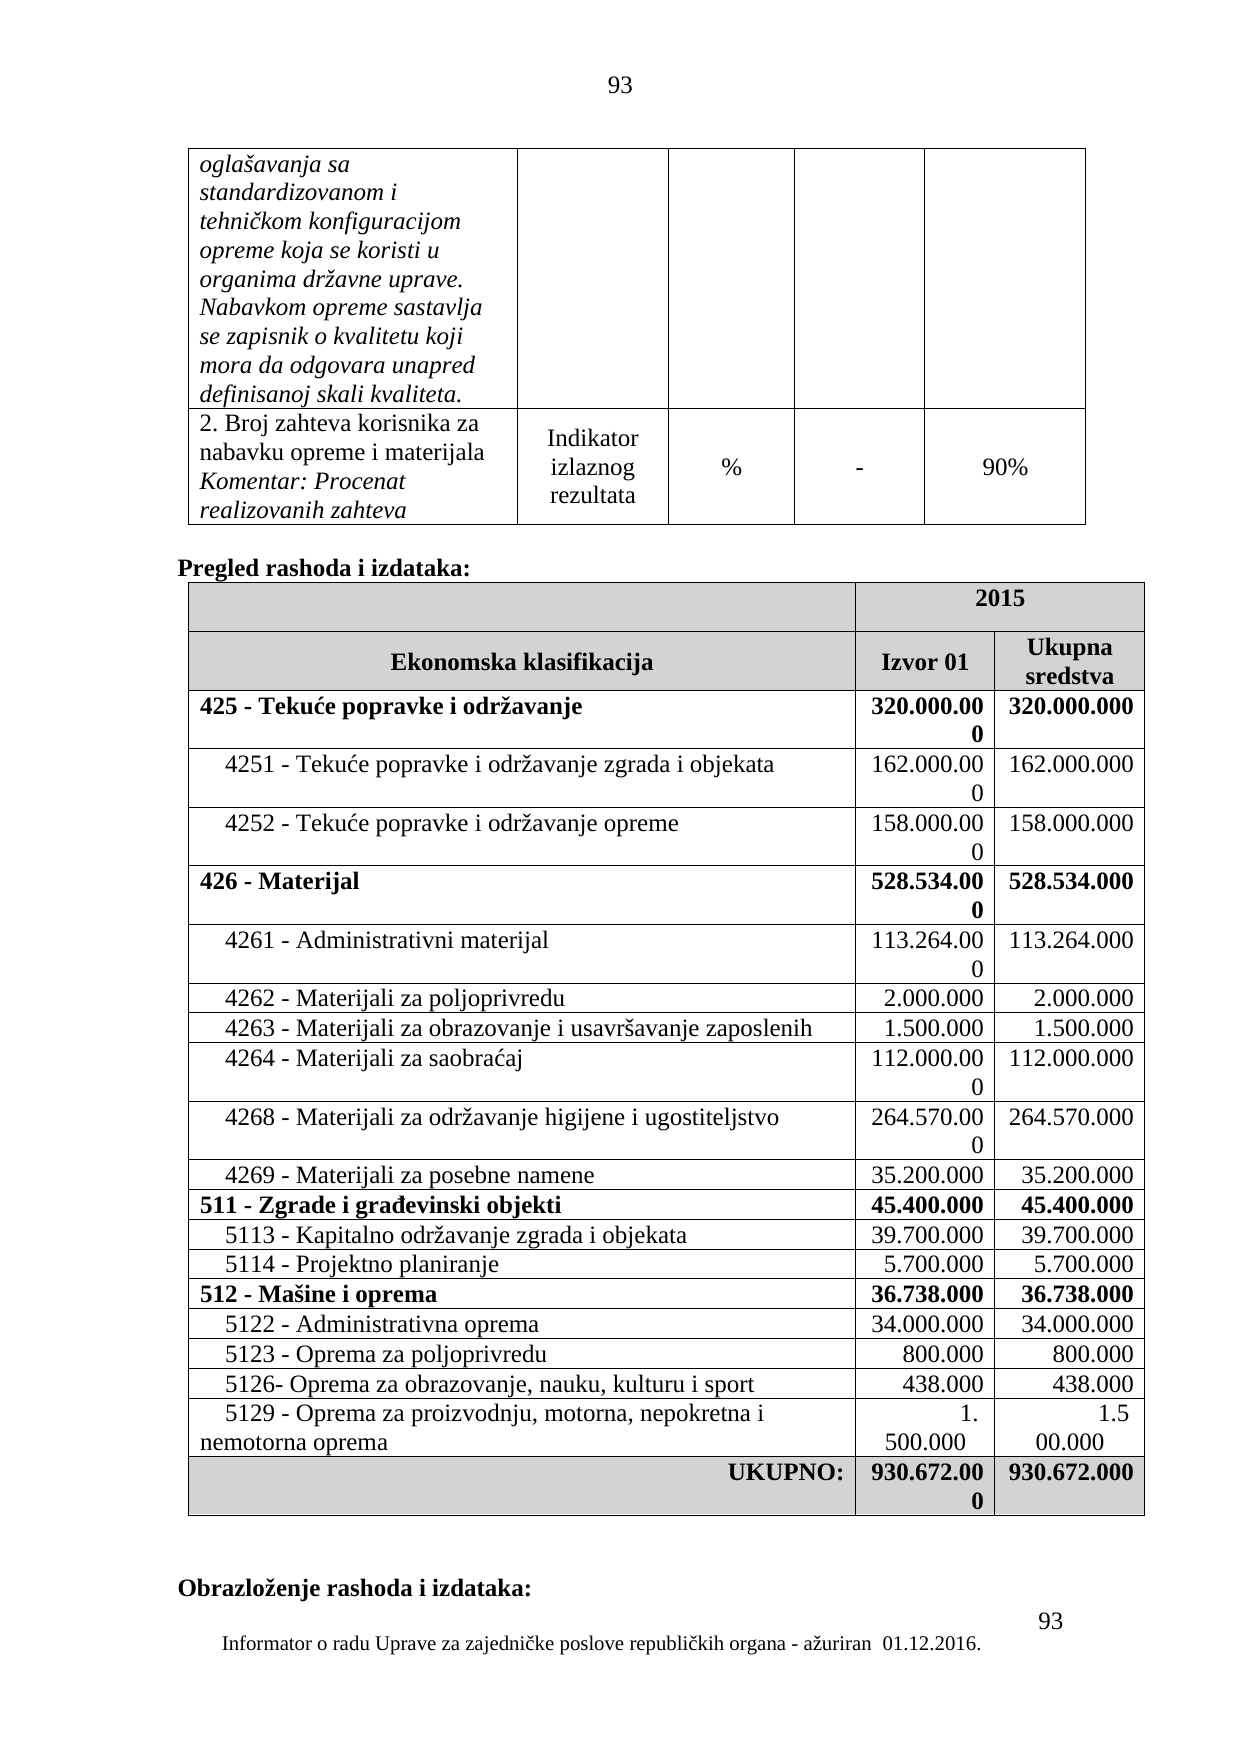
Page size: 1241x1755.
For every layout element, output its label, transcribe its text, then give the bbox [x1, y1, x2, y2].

table_header 2015 [856, 583, 1144, 631]
table_cell [669, 149, 794, 407]
table_cell 90% [925, 409, 1085, 523]
table_cell 4252 - Tekuće popravke i održavanje opreme [189, 808, 855, 865]
table_cell 4268 - Materijali za održavanje higijene i ugostitelјstvo [189, 1102, 855, 1159]
table_cell % [669, 409, 794, 523]
table_cell 512 - Mašine i oprema [189, 1279, 855, 1308]
table_cell 5114 - Projektno planiranje [189, 1250, 855, 1278]
table_cell 158.000.000 [995, 808, 1144, 865]
text Obrazloženje rashoda i izdataka: [177, 1573, 1063, 1602]
table_cell Indikator izlaznog rezultata [518, 409, 668, 523]
table_cell 511 - Zgrade i građevinski objekti [189, 1190, 855, 1219]
table_cell 5.700.000 [995, 1250, 1144, 1278]
table_cell 264.570.000 [856, 1102, 994, 1159]
table_cell 5122 - Administrativna oprema [189, 1309, 855, 1338]
table_cell 162.000.000 [995, 749, 1144, 807]
table_cell 1.500.000 [995, 1399, 1144, 1456]
table_cell 930.672.000 [856, 1457, 994, 1514]
table_cell 158.000.000 [856, 808, 994, 865]
table_cell Izvor 01 [856, 632, 994, 690]
table_cell 5126- Oprema za obrazovanje, nauku, kulturu i sport [189, 1369, 855, 1397]
table_cell 2.000.000 [856, 984, 994, 1012]
table_cell 1.500.000 [995, 1013, 1144, 1042]
table_cell 264.570.000 [995, 1102, 1144, 1159]
table_cell 113.264.000 [995, 925, 1144, 982]
table_cell 320.000.000 [995, 691, 1144, 748]
table_cell 528.534.000 [856, 866, 994, 924]
table_cell 5129 - Oprema za proizvodnju, motorna, nepokretna i nemotorna oprema [189, 1399, 855, 1456]
table_cell 112.000.000 [995, 1043, 1144, 1101]
table_cell 4263 - Materijali za obrazovanje i usavršavanje zaposlenih [189, 1013, 855, 1042]
table_header [189, 583, 855, 631]
table_cell 162.000.000 [856, 749, 994, 807]
table_cell 4264 - Materijali za saobraćaj [189, 1043, 855, 1101]
table_cell 2.000.000 [995, 984, 1144, 1012]
table_cell 5113 - Kapitalno održavanje zgrada i objekata [189, 1220, 855, 1248]
table_cell 1.500.000 [856, 1399, 994, 1456]
table_cell 930.672.000 [995, 1457, 1144, 1514]
table_cell 45.400.000 [995, 1190, 1144, 1219]
table_cell 35.200.000 [995, 1160, 1144, 1189]
table_cell Ukupna sredstva [995, 632, 1144, 690]
table_cell UKUPNO: [189, 1457, 855, 1514]
table_cell 45.400.000 [856, 1190, 994, 1219]
table_cell 5123 - Oprema za polјoprivredu [189, 1339, 855, 1368]
table_cell 528.534.000 [995, 866, 1144, 924]
table_cell 426 - Materijal [189, 866, 855, 924]
table_cell 5.700.000 [856, 1250, 994, 1278]
table_cell 4269 - Materijali za posebne namene [189, 1160, 855, 1189]
table_cell 36.738.000 [995, 1279, 1144, 1308]
table_cell 2. Broj zahteva korisnika za nabavku opreme i materijala Komentar: Procenat realizovanih zahteva [189, 409, 517, 523]
table_cell - [795, 409, 924, 523]
table_cell 800.000 [856, 1339, 994, 1368]
table_cell Ekonomska klasifikacija [189, 632, 855, 690]
table_cell [925, 149, 1085, 407]
table_cell 112.000.000 [856, 1043, 994, 1101]
table_cell 39.700.000 [856, 1220, 994, 1248]
table_cell oglašavanja sa standardizovanom i tehničkom konfiguracijom opreme koja se koristi u organima državne uprave. Nabavkom opreme sastavlјa se zapisnik o kvalitetu koji mora da odgovara unapred definisanoj skali kvaliteta. [189, 149, 517, 407]
table_cell 438.000 [856, 1369, 994, 1397]
table_cell 39.700.000 [995, 1220, 1144, 1248]
table_cell - [795, 149, 924, 407]
table_cell 425 - Tekuće popravke i održavanje [189, 691, 855, 748]
table_cell 35.200.000 [856, 1160, 994, 1189]
table_cell 800.000 [995, 1339, 1144, 1368]
table_cell 438.000 [995, 1369, 1144, 1397]
table_cell 34.000.000 [856, 1309, 994, 1338]
table_cell 34.000.000 [995, 1309, 1144, 1338]
table_cell 1.500.000 [856, 1013, 994, 1042]
table_cell 4262 - Materijali za polјoprivredu [189, 984, 855, 1012]
table_cell 36.738.000 [856, 1279, 994, 1308]
table_cell [518, 149, 668, 407]
table_cell 4251 - Tekuće popravke i održavanje zgrada i objekata [189, 749, 855, 807]
text Pregled rashoda i izdataka: [177, 553, 1063, 582]
table_cell 320.000.000 [856, 691, 994, 748]
table_cell 4261 - Administrativni materijal [189, 925, 855, 982]
table_cell 113.264.000 [856, 925, 994, 982]
